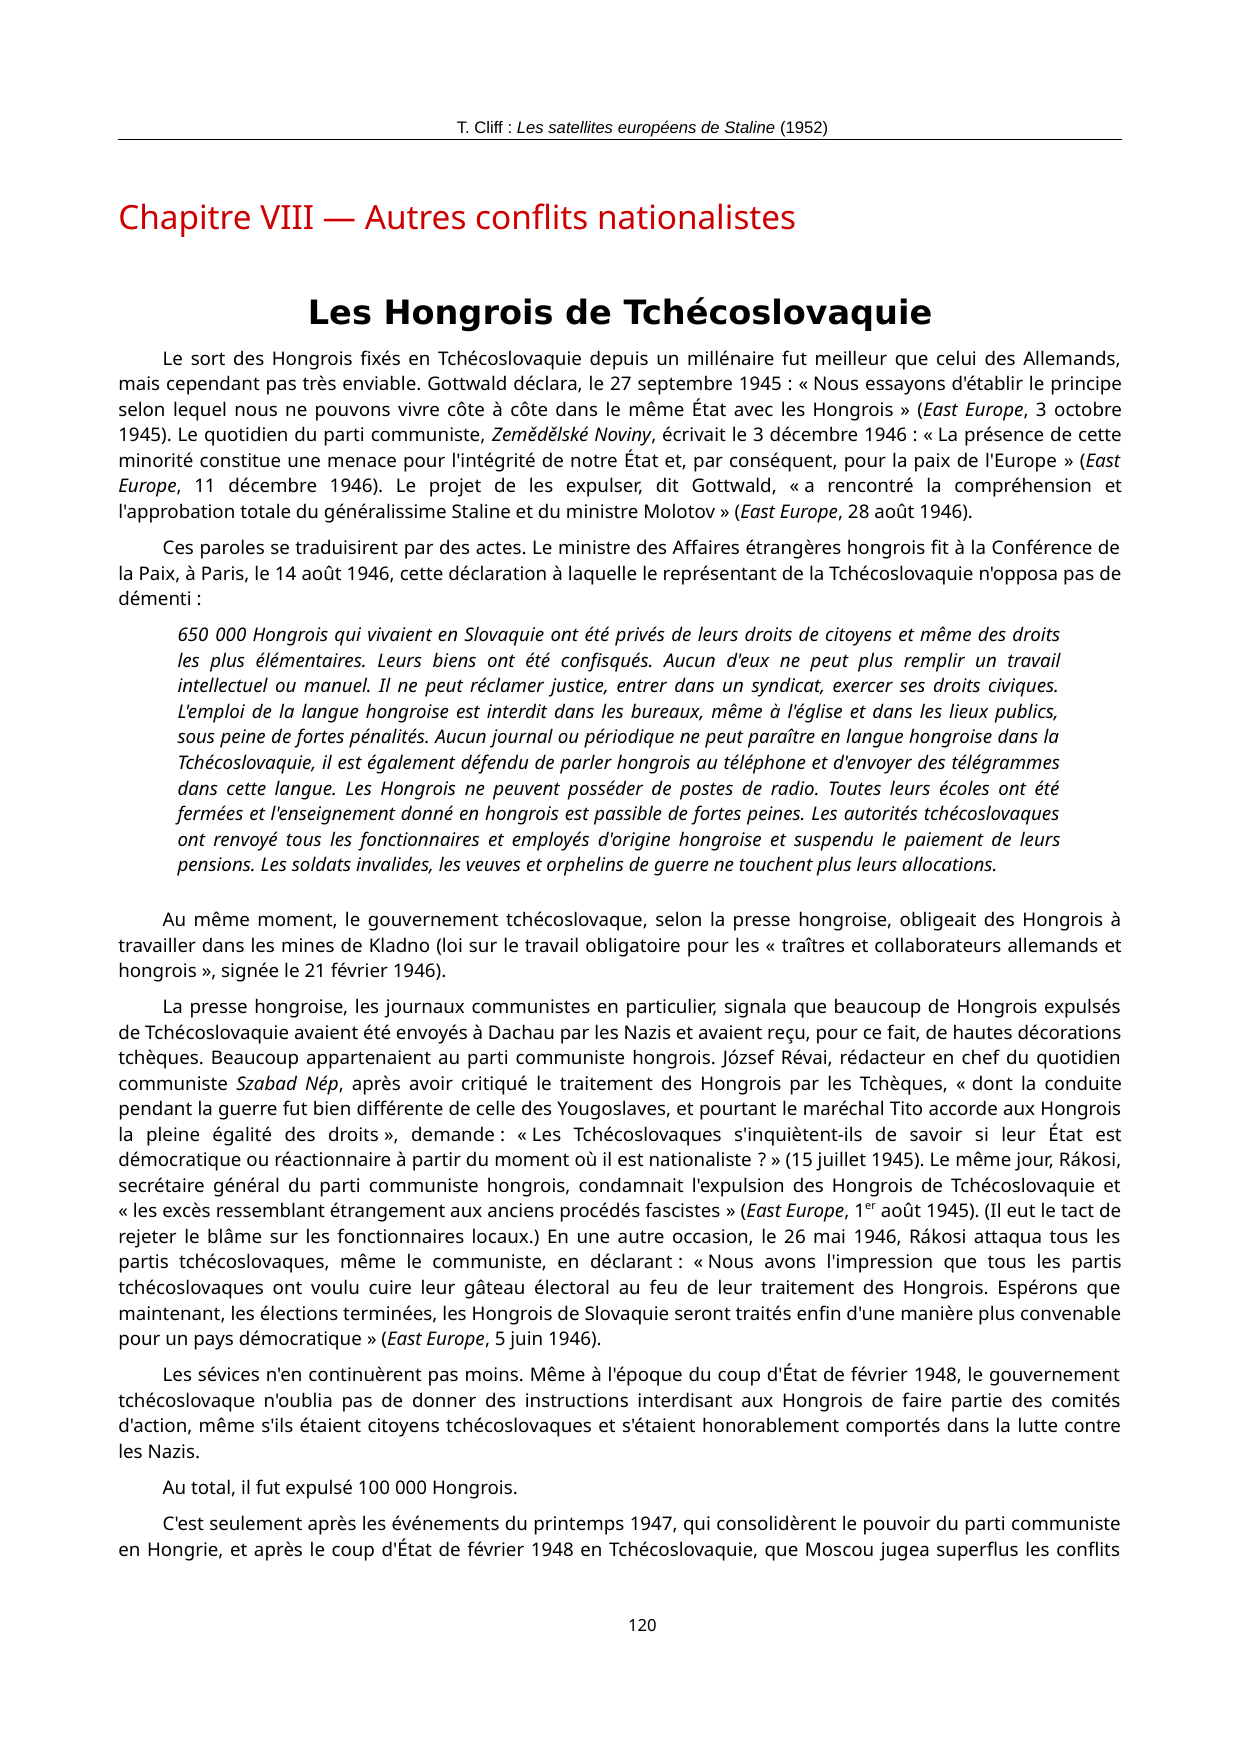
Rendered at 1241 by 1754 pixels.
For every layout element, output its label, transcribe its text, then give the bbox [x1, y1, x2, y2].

subtitle Les Hongrois de Tchécoslovaquie [118, 294, 1122, 333]
text Le sort des Hongrois fixés en Tchécoslovaquie depuis un millénaire fut meilleur que celui des Allemands, mais cependant pas très enviable. Gottwald déclara, le 27 septembre 1945 : « Nous essayons d'établir le principe selon lequel nous ne pouvons vivre côte à côte dans le même État avec les Hongrois » (East Europe, 3 octobre 1945). Le quotidien du parti communiste, Zemědělské Noviny, écrivait le 3 décembre 1946 : « La présence de cette minorité constitue une menace pour l'intégrité de notre État et, par conséquent, pour la paix de l'Europe » (East Europe, 11 décembre 1946). Le projet de les expulser, dit Gottwald, « a rencontré la compréhension et l'approbation totale du généralissime Staline et du ministre Molotov » (East Europe, 28 août 1946). [118, 345, 1122, 524]
subtitle Chapitre VIII — Autres conflits nationalistes [118, 194, 1122, 239]
text 650 000 Hongrois qui vivaient en Slovaquie ont été privés de leurs droits de citoyens et même des droits les plus élémentaires. Leurs biens ont été confisqués. Aucun d'eux ne peut plus remplir un travail intellectuel ou manuel. Il ne peut réclamer justice, entrer dans un syndicat, exercer ses droits civiques. L'emploi de la langue hongroise est interdit dans les bureaux, même à l'église et dans les lieux publics, sous peine de fortes pénalités. Aucun journal ou périodique ne peut paraître en langue hongroise dans la Tchécoslovaquie, il est également défendu de parler hongrois au téléphone et d'envoyer des télégrammes dans cette langue. Les Hongrois ne peuvent posséder de postes de radio. Toutes leurs écoles ont été fermées et l'enseignement donné en hongrois est passible de fortes peines. Les autorités tchécoslovaques ont renvoyé tous les fonctionnaires et employés d'origine hongroise et suspendu le paiement de leurs pensions. Les soldats invalides, les veuves et orphelins de guerre ne touchent plus leurs allocations. [177, 622, 1063, 877]
text Ces paroles se traduisirent par des actes. Le ministre des Affaires étrangères hongrois fit à la Conférence de la Paix, à Paris, le 14 août 1946, cette déclaration à laquelle le représentant de la Tchécoslovaquie n'opposa pas de démenti : [118, 534, 1122, 611]
text Au total, il fut expulsé 100 000 Hongrois. [118, 1474, 1122, 1500]
text C'est seulement après les événements du printemps 1947, qui consolidèrent le pouvoir du parti communiste en Hongrie, et après le coup d'État de février 1948 en Tchécoslovaquie, que Moscou jugea superflus les conflits [118, 1510, 1122, 1561]
text Les sévices n'en continuèrent pas moins. Même à l'époque du coup d'État de février 1948, le gouvernement tchécoslovaque n'oublia pas de donner des instructions interdisant aux Hongrois de faire partie des comités d'action, même s'ils étaient citoyens tchécoslovaques et s'étaient honorablement comportés dans la lutte contre les Nazis. [118, 1361, 1122, 1463]
text Au même moment, le gouvernement tchécoslovaque, selon la presse hongroise, obligeait des Hongrois à travailler dans les mines de Kladno (loi sur le travail obligatoire pour les « traîtres et collaborateurs allemands et hongrois », signée le 21 février 1946). [118, 906, 1122, 983]
text La presse hongroise, les journaux communistes en particulier, signala que beaucoup de Hongrois expulsés de Tchécoslovaquie avaient été envoyés à Dachau par les Nazis et avaient reçu, pour ce fait, de hautes décorations tchèques. Beaucoup appartenaient au parti communiste hongrois. József Révai, rédacteur en chef du quotidien communiste Szabad Nép, après avoir critiqué le traitement des Hongrois par les Tchèques, « dont la conduite pendant la guerre fut bien différente de celle des Yougoslaves, et pourtant le maréchal Tito accorde aux Hongrois la pleine égalité des droits », demande : « Les Tchécoslovaques s'inquiètent-ils de savoir si leur État est démocratique ou réactionnaire à partir du moment où il est nationaliste ? » (15 juillet 1945). Le même jour, Rákosi, secrétaire général du parti communiste hongrois, condamnait l'expulsion des Hongrois de Tchécoslovaquie et « les excès ressemblant étrangement aux anciens procédés fascistes » (East Europe, 1er août 1945). (Il eut le tact de rejeter le blâme sur les fonctionnaires locaux.) En une autre occasion, le 26 mai 1946, Rákosi attaqua tous les partis tchécoslovaques, même le communiste, en déclarant : « Nous avons l'impression que tous les partis tchécoslovaques ont voulu cuire leur gâteau électoral au feu de leur traitement des Hongrois. Espérons que maintenant, les élections terminées, les Hongrois de Slovaquie seront traités enfin d'une manière plus convenable pour un pays démocratique » (East Europe, 5 juin 1946). [118, 993, 1122, 1351]
